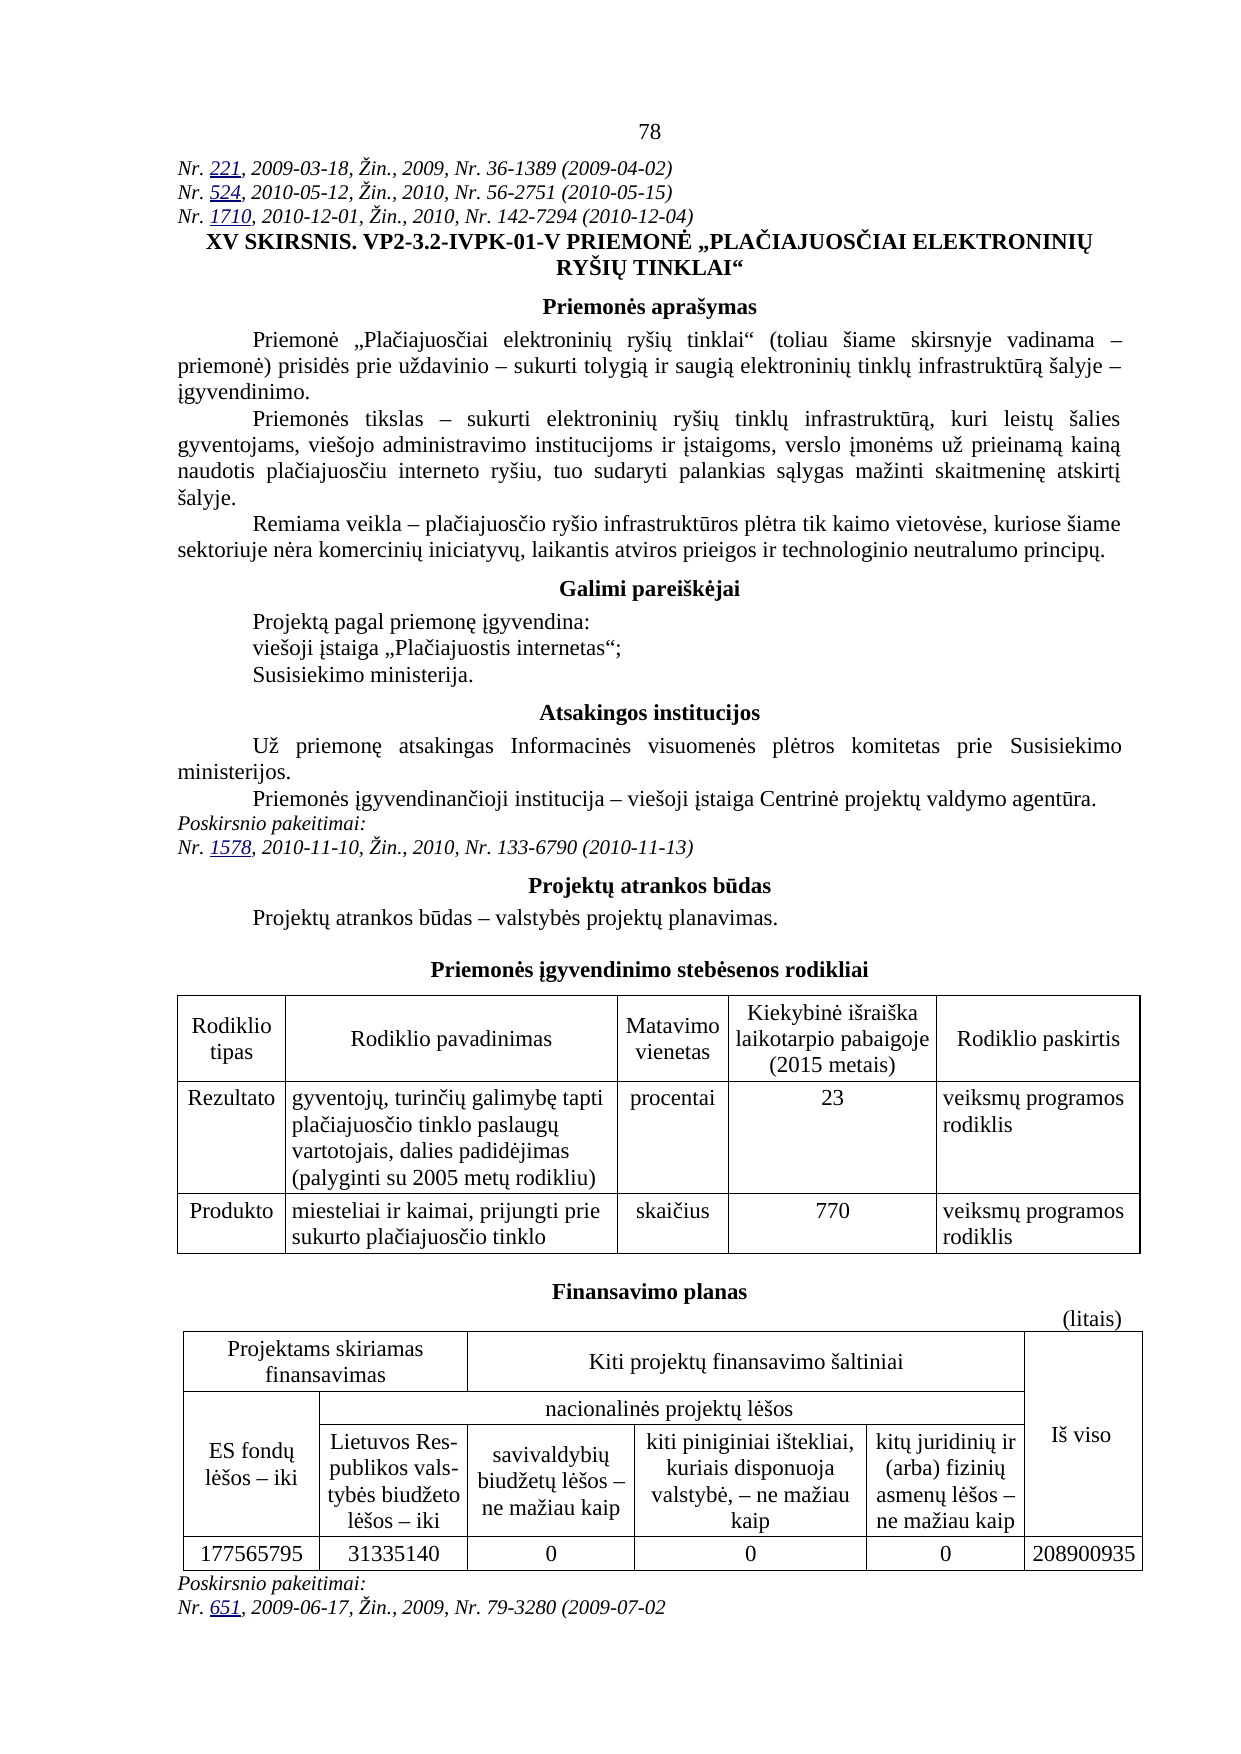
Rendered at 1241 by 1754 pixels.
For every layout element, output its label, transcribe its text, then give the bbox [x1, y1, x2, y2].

text viešoji įstaiga „Plačiajuostis internetas“; [177, 634, 1122, 661]
text Galimi pareiškėjai [177, 575, 1122, 602]
text Nr. 651, 2009-06-17, Žin., 2009, Nr. 79-3280 (2009-07-02 [177, 1594, 1122, 1619]
text Priemonė „Plačiajuosčiai elektroninių ryšių tinklai“ (toliau šiame skirsnyje vadinama – priemonė) prisidės prie uždavinio – sukurti tolygią ir saugią elektroninių tinklų infrastruktūrą šalyje – įgyvendinimo. [177, 326, 1122, 405]
text Priemonės tikslas – sukurti elektroninių ryšių tinklų infrastruktūrą, kuri leistų šalies gyventojams, viešojo administravimo institucijoms ir įstaigoms, verslo įmonėms už prieinamą kainą naudotis plačiajuosčiu interneto ryšiu, tuo sudaryti palankias sąlygas mažinti skaitmeninę atskirtį šalyje. [177, 405, 1122, 510]
text Finansavimo planas [177, 1278, 1122, 1305]
table_cell 0 [468, 1537, 634, 1569]
table_header Rodiklio pavadinimas [286, 996, 617, 1081]
table_cell savivaldybių biudžetų lėšos – ne mažiau kaip [468, 1425, 634, 1536]
table_header Rodiklio paskirtis [937, 996, 1139, 1081]
text Nr. 1578, 2010-11-10, Žin., 2010, Nr. 133-6790 (2010-11-13) [177, 835, 1122, 859]
table_cell 770 [729, 1194, 936, 1252]
table_cell kiti piniginiai ištekliai, kuriais disponuoja valstybė, – ne mažiau kaip [635, 1425, 866, 1536]
text Projektą pagal priemonę įgyvendina: [177, 608, 1122, 634]
text Poskirsnio pakeitimai: [177, 811, 1122, 835]
text Projektų atrankos būdas – valstybės projektų planavimas. [177, 904, 1122, 931]
text Atsakingos institucijos [177, 699, 1122, 726]
table_cell 31335140 [320, 1537, 467, 1569]
text Nr. 1710, 2010-12-01, Žin., 2010, Nr. 142-7294 (2010-12-04) [177, 204, 1122, 228]
table_cell miesteliai ir kaimai, prijungti prie sukurto plačiajuosčio tinklo [286, 1194, 617, 1252]
text Už priemonę atsakingas Informacinės visuomenės plėtros komitetas prie Susisiekimo ministerijos. [177, 732, 1122, 785]
table_cell Rezultato [178, 1082, 285, 1193]
text Nr. 524, 2010-05-12, Žin., 2010, Nr. 56-2751 (2010-05-15) [177, 180, 1122, 204]
text Projektų atrankos būdas [177, 872, 1122, 898]
text Priemonės įgyvendinimo stebėsenos rodikliai [177, 956, 1122, 982]
table_header Kiti projektų finansavimo šaltiniai [468, 1332, 1024, 1391]
text Poskirsnio pakeitimai: [177, 1571, 1122, 1594]
table_cell 0 [635, 1537, 866, 1569]
text Remiama veikla – plačiajuosčio ryšio infrastruktūros plėtra tik kaimo vietovėse, kuriose šiame sektoriuje nėra komercinių iniciatyvų, laikantis atviros prieigos ir technologinio neutralumo principų. [177, 510, 1122, 563]
table_cell 177565795 [184, 1537, 319, 1569]
table_cell skaičius [618, 1194, 728, 1252]
table_cell ES fondų lėšos – iki [184, 1392, 319, 1536]
table_cell Lietuvos Res­publikos vals­tybės biudžeto lėšos – iki [320, 1425, 467, 1536]
table_cell gyventojų, turinčių galimybę tapti plačiajuosčio tinklo paslaugų vartotojais, dalies padidėjimas (palyginti su 2005 metų rodikliu) [286, 1082, 617, 1193]
text Susisiekimo ministerija. [177, 661, 1122, 687]
table_header Kiekybinė išraiška laikotarpio pabaigoje (2015 metais) [729, 996, 936, 1081]
table_header Projektams skiriamas finansavimas [184, 1332, 467, 1391]
table_cell kitų juridinių ir (arba) fizinių asmenų lėšos – ne mažiau kaip [867, 1425, 1024, 1536]
table_header Matavimo vienetas [618, 996, 728, 1081]
table_header Iš viso [1025, 1332, 1142, 1536]
text Priemonės įgyvendinančioji institucija – viešoji įstaiga Centrinė projektų valdymo agentūra. [177, 785, 1122, 811]
text (litais) [177, 1305, 1122, 1331]
table_cell 0 [867, 1537, 1024, 1569]
table_cell 23 [729, 1082, 936, 1193]
text Priemonės aprašymas [177, 293, 1122, 319]
table_cell veiksmų programos rodiklis [937, 1082, 1139, 1193]
table_cell veiksmų programos rodiklis [937, 1194, 1139, 1252]
table_cell nacionalinės projektų lėšos [320, 1392, 1024, 1424]
table_cell 208900935 [1025, 1537, 1142, 1569]
table_header Rodiklio tipas [178, 996, 285, 1081]
table_cell procentai [618, 1082, 728, 1193]
text Nr. 221, 2009-03-18, Žin., 2009, Nr. 36-1389 (2009-04-02) [177, 156, 1122, 180]
table_cell Produkto [178, 1194, 285, 1252]
subtitle XV SKIRSNIS. VP2-3.2-IVPK-01-V PRIEMONĖ „PLAČIAJUOSČIAI ELEKTRONINIŲ RYŠIŲ TINKLAI“ [177, 228, 1122, 281]
